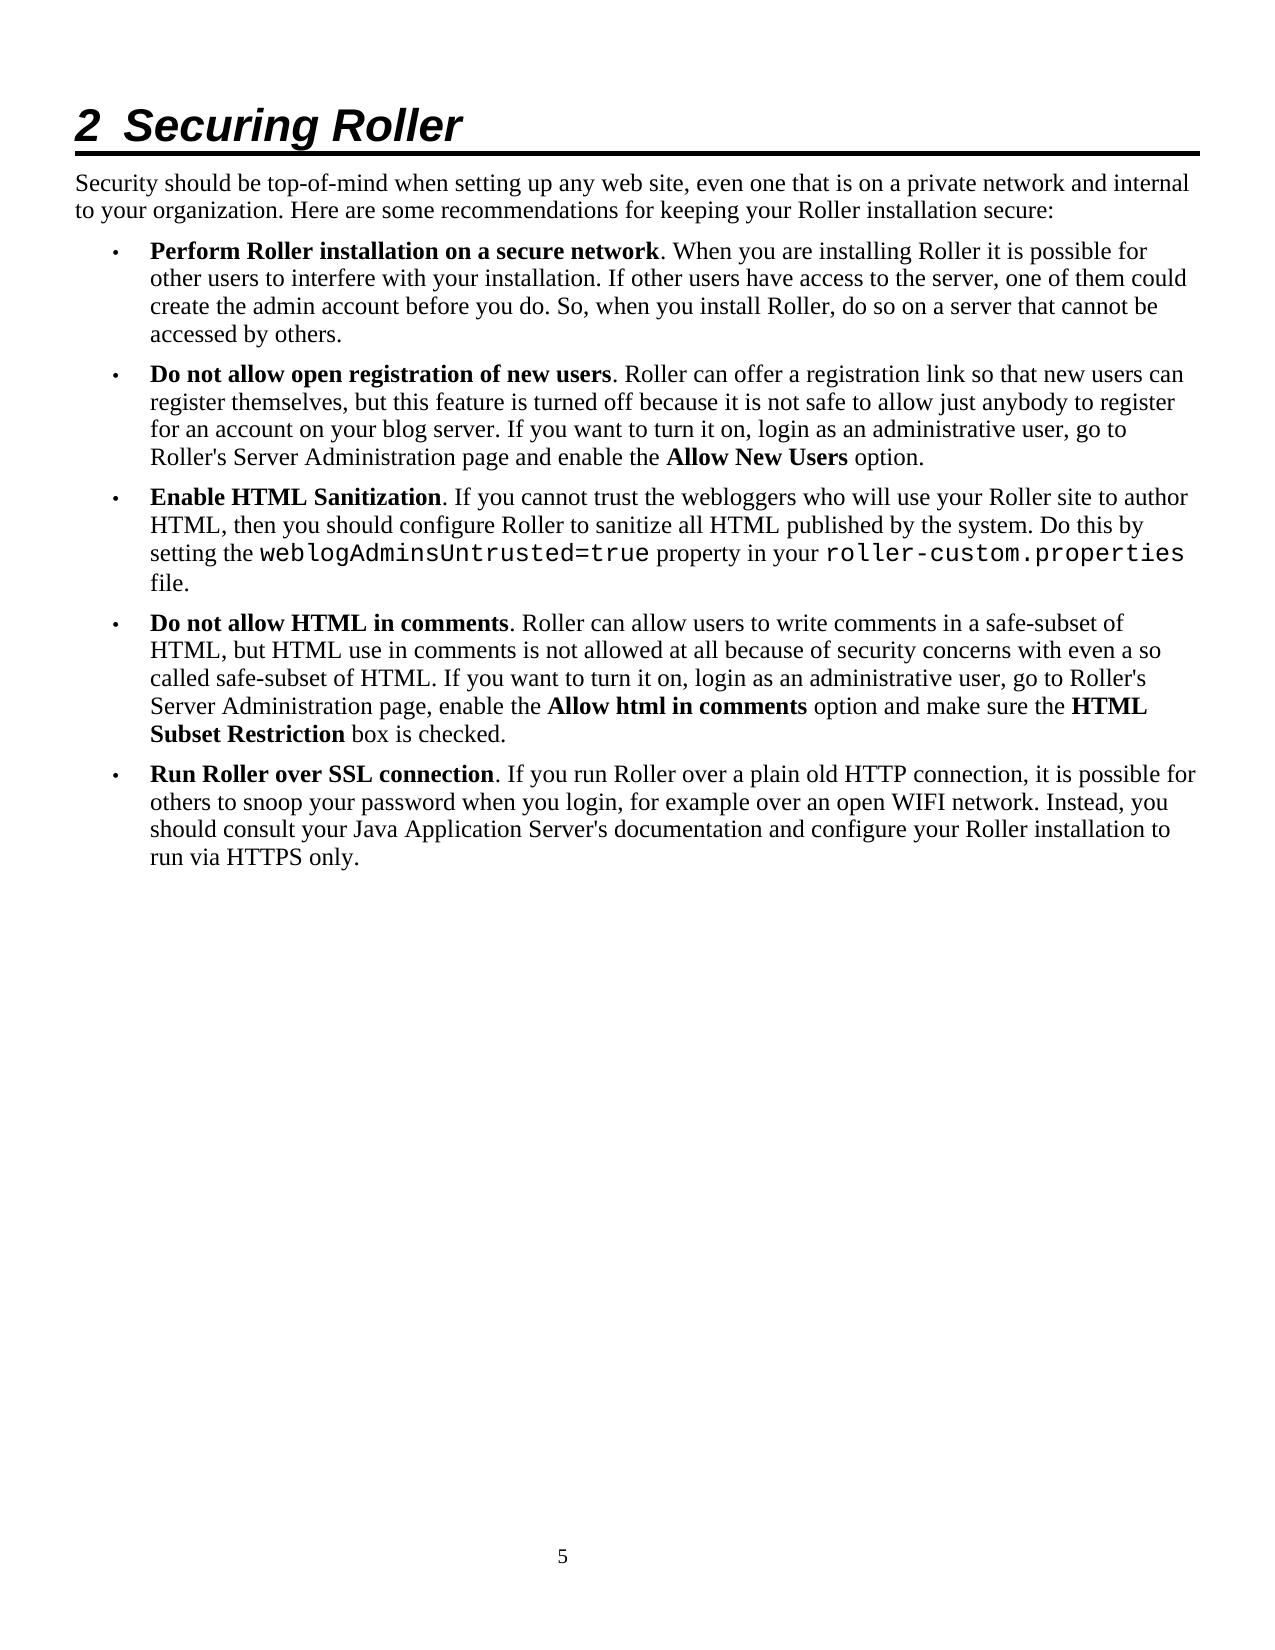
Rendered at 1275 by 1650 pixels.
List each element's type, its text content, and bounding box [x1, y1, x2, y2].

list Perform Roller installation on a secure network. When you are installing Roller it is possible for other users to interfere with your installation. If other users have access to the server, one of them could create the admin account before you do. So, when you install Roller, do so on a server that cannot be accessed by others. [112, 237, 1200, 348]
subtitle Securing Roller [75, 100, 1200, 151]
list Do not allow open registration of new users. Roller can offer a registration link so that new users can register themselves, but this feature is turned off because it is not safe to allow just anybody to register for an account on your blog server. If you want to turn it on, login as an administrative user, go to Roller's Server Administration page and enable the Allow New Users option. [112, 360, 1200, 471]
text Security should be top-of-mind when setting up any web site, even one that is on a private network and internal to your organization. Here are some recommendations for keeping your Roller installation secure: [75, 169, 1200, 224]
list Run Roller over SSL connection. If you run Roller over a plain old HTTP connection, it is possible for others to snoop your password when you login, for example over an open WIFI network. Instead, you should consult your Java Application Server's documentation and configure your Roller installation to run via HTTPS only. [112, 760, 1200, 871]
list Enable HTML Sanitization. If you cannot trust the webloggers who will use your Roller site to author HTML, then you should configure Roller to sanitize all HTML published by the system. Do this by setting the weblogAdminsUntrusted=true property in your roller-custom.properties file. [112, 483, 1200, 596]
list Do not allow HTML in comments. Roller can allow users to write comments in a safe-subset of HTML, but HTML use in comments is not allowed at all because of security concerns with even a so called safe-subset of HTML. If you want to turn it on, login as an administrative user, go to Roller's Server Administration page, enable the Allow html in comments option and make sure the HTML Subset Restriction box is checked. [112, 609, 1200, 747]
